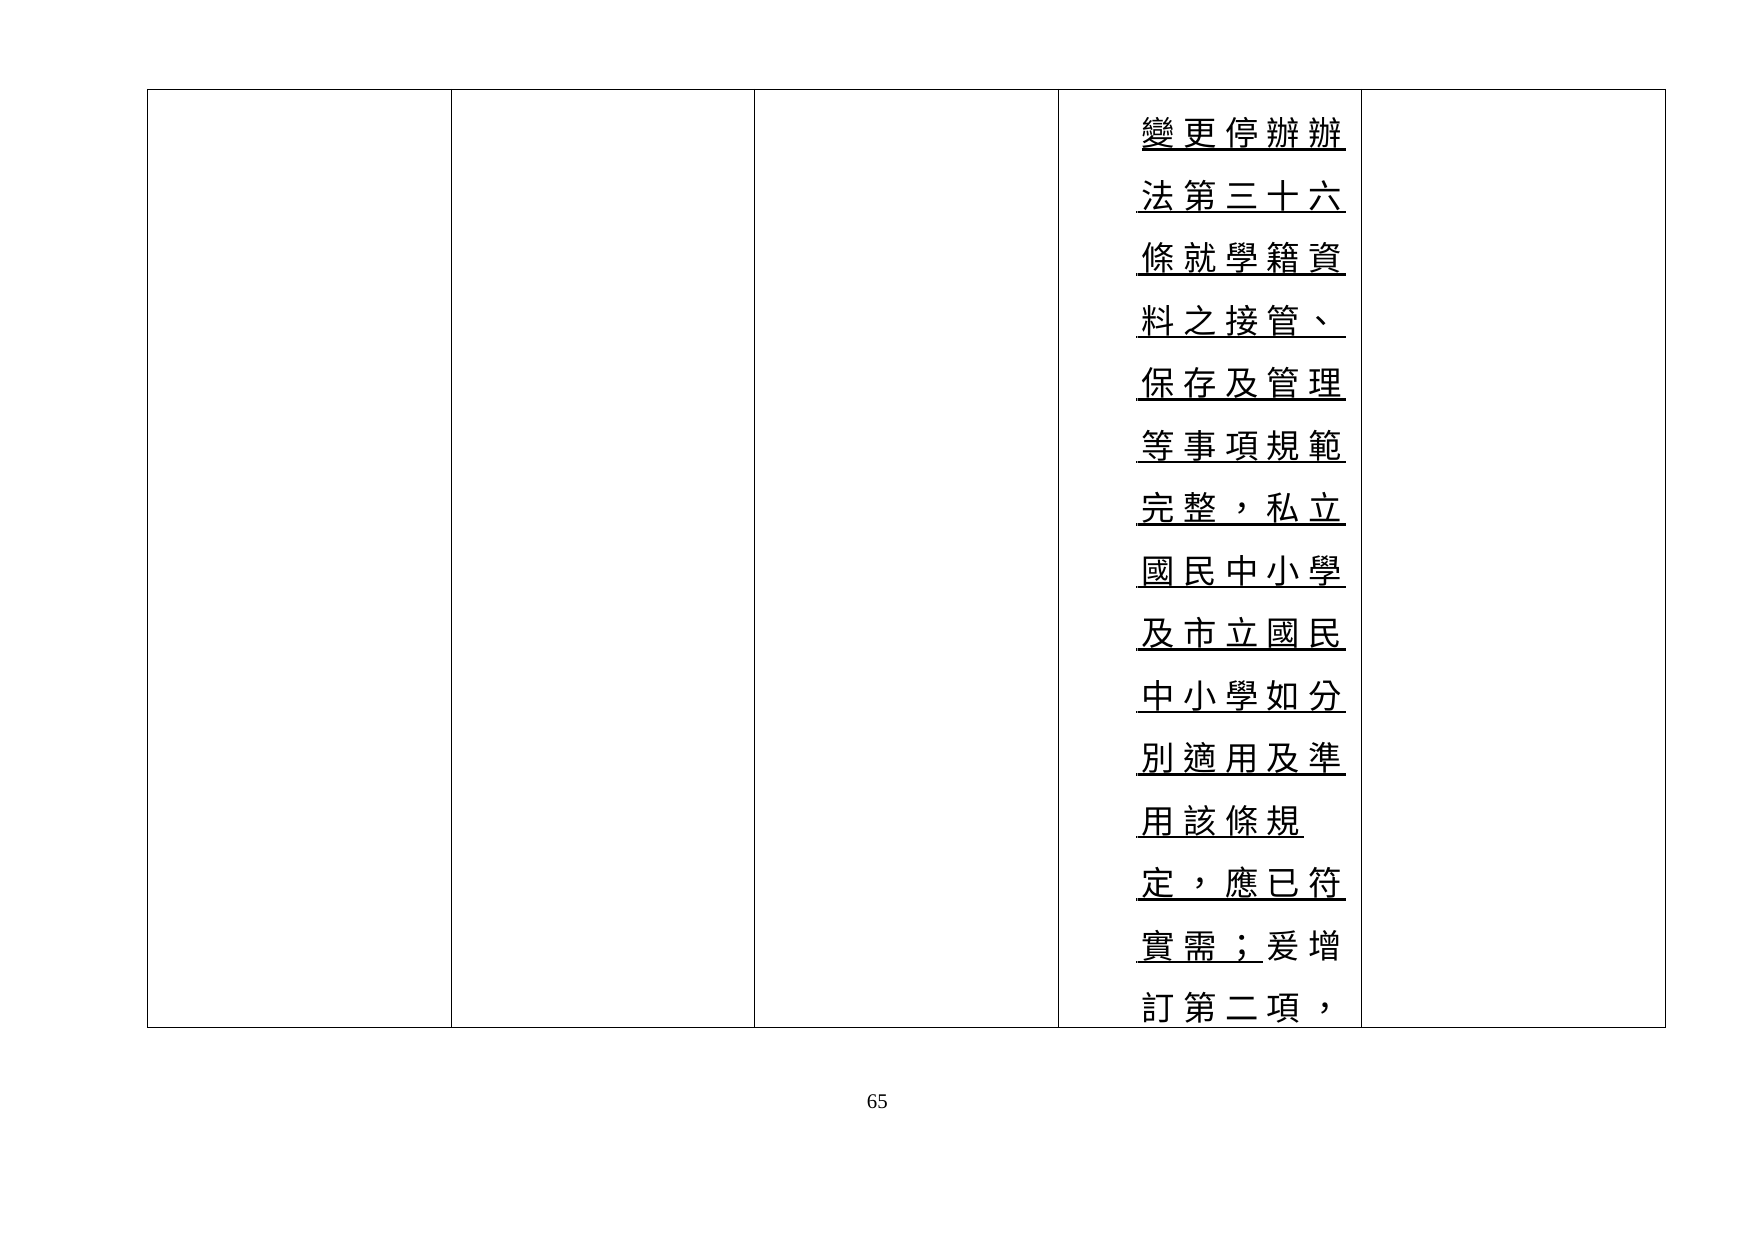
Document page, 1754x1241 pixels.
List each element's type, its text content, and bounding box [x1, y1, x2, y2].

table_cell [1362, 90, 1665, 1027]
table_cell 變更停辦辦法第三十六條就學籍資料之接管、保存及管理等事項規範完整，私立國民中小學及市立國民中小學如分別適用及準用該條規定，應已符實需；爰增訂第二項， [1059, 90, 1361, 1027]
table_cell [148, 90, 451, 1027]
table_cell [755, 90, 1058, 1027]
table_cell [452, 90, 754, 1027]
